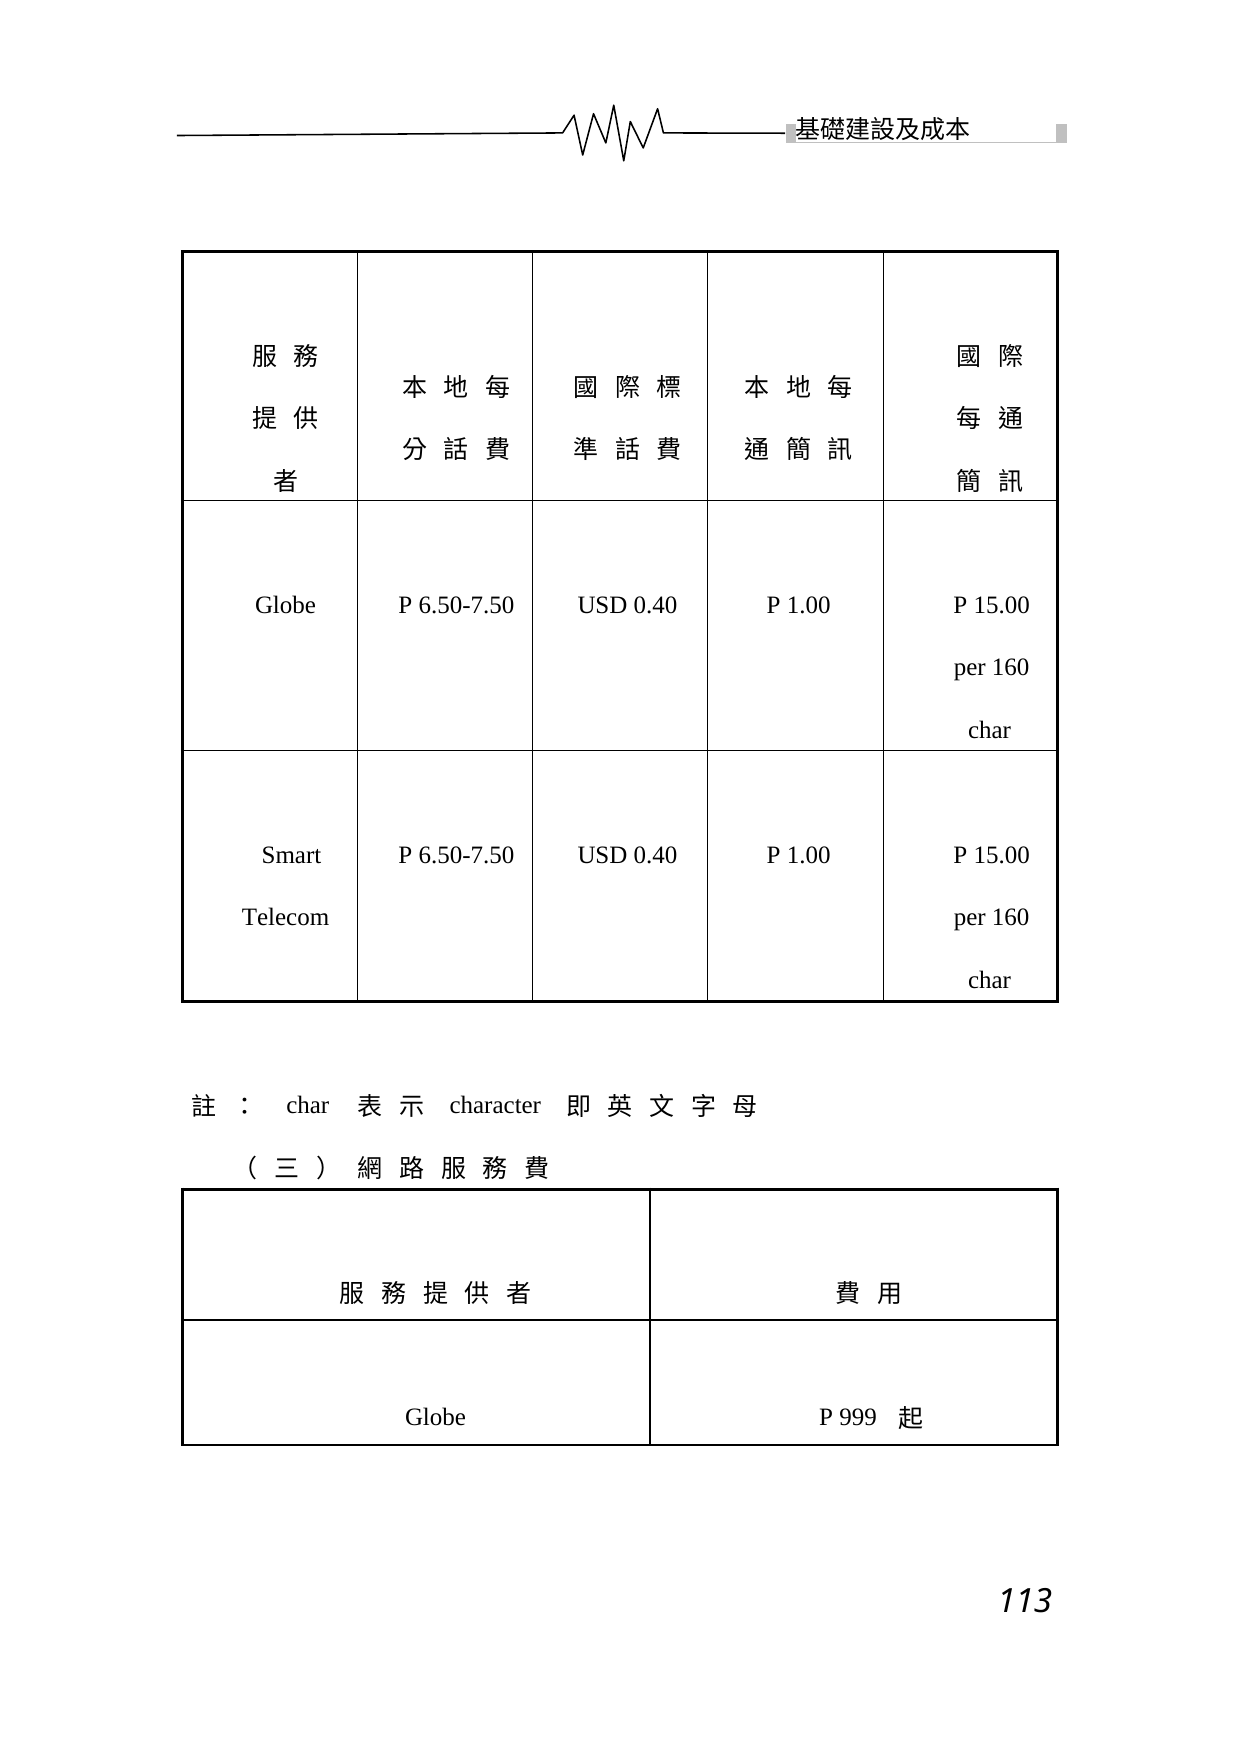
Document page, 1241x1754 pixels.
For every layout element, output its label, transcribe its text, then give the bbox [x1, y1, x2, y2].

text （三）網路服務費 [207, 1125, 1058, 1188]
table_header 本地每通簡訊 [708, 253, 883, 500]
table_cell P 1.00 [708, 501, 883, 750]
table_header 本地每分話費 [358, 253, 532, 500]
table_header 服務提供者 [184, 253, 357, 500]
table_cell Globe [184, 1321, 649, 1444]
table_header 費用 [651, 1191, 1056, 1319]
table_cell P 15.00 per 160 char [884, 501, 1056, 750]
table_header 國際標準話費 [533, 253, 707, 500]
table_cell P 1.00 [708, 751, 883, 1000]
table_cell P 6.50-7.50 [358, 751, 532, 1000]
table_cell USD 0.40 [533, 751, 707, 1000]
table_cell Smart Telecom [184, 751, 357, 1000]
table_header 服務提供者 [184, 1191, 649, 1319]
table_cell USD 0.40 [533, 501, 707, 750]
table_cell P 6.50-7.50 [358, 501, 532, 750]
table_cell P 15.00 per 160 char [884, 751, 1056, 1000]
text 註：char表示character即英文字母 [183, 1063, 1058, 1125]
table_header 國際每通簡訊 [884, 253, 1056, 500]
table_cell P 999起 [651, 1321, 1056, 1444]
table_cell Globe [184, 501, 357, 750]
